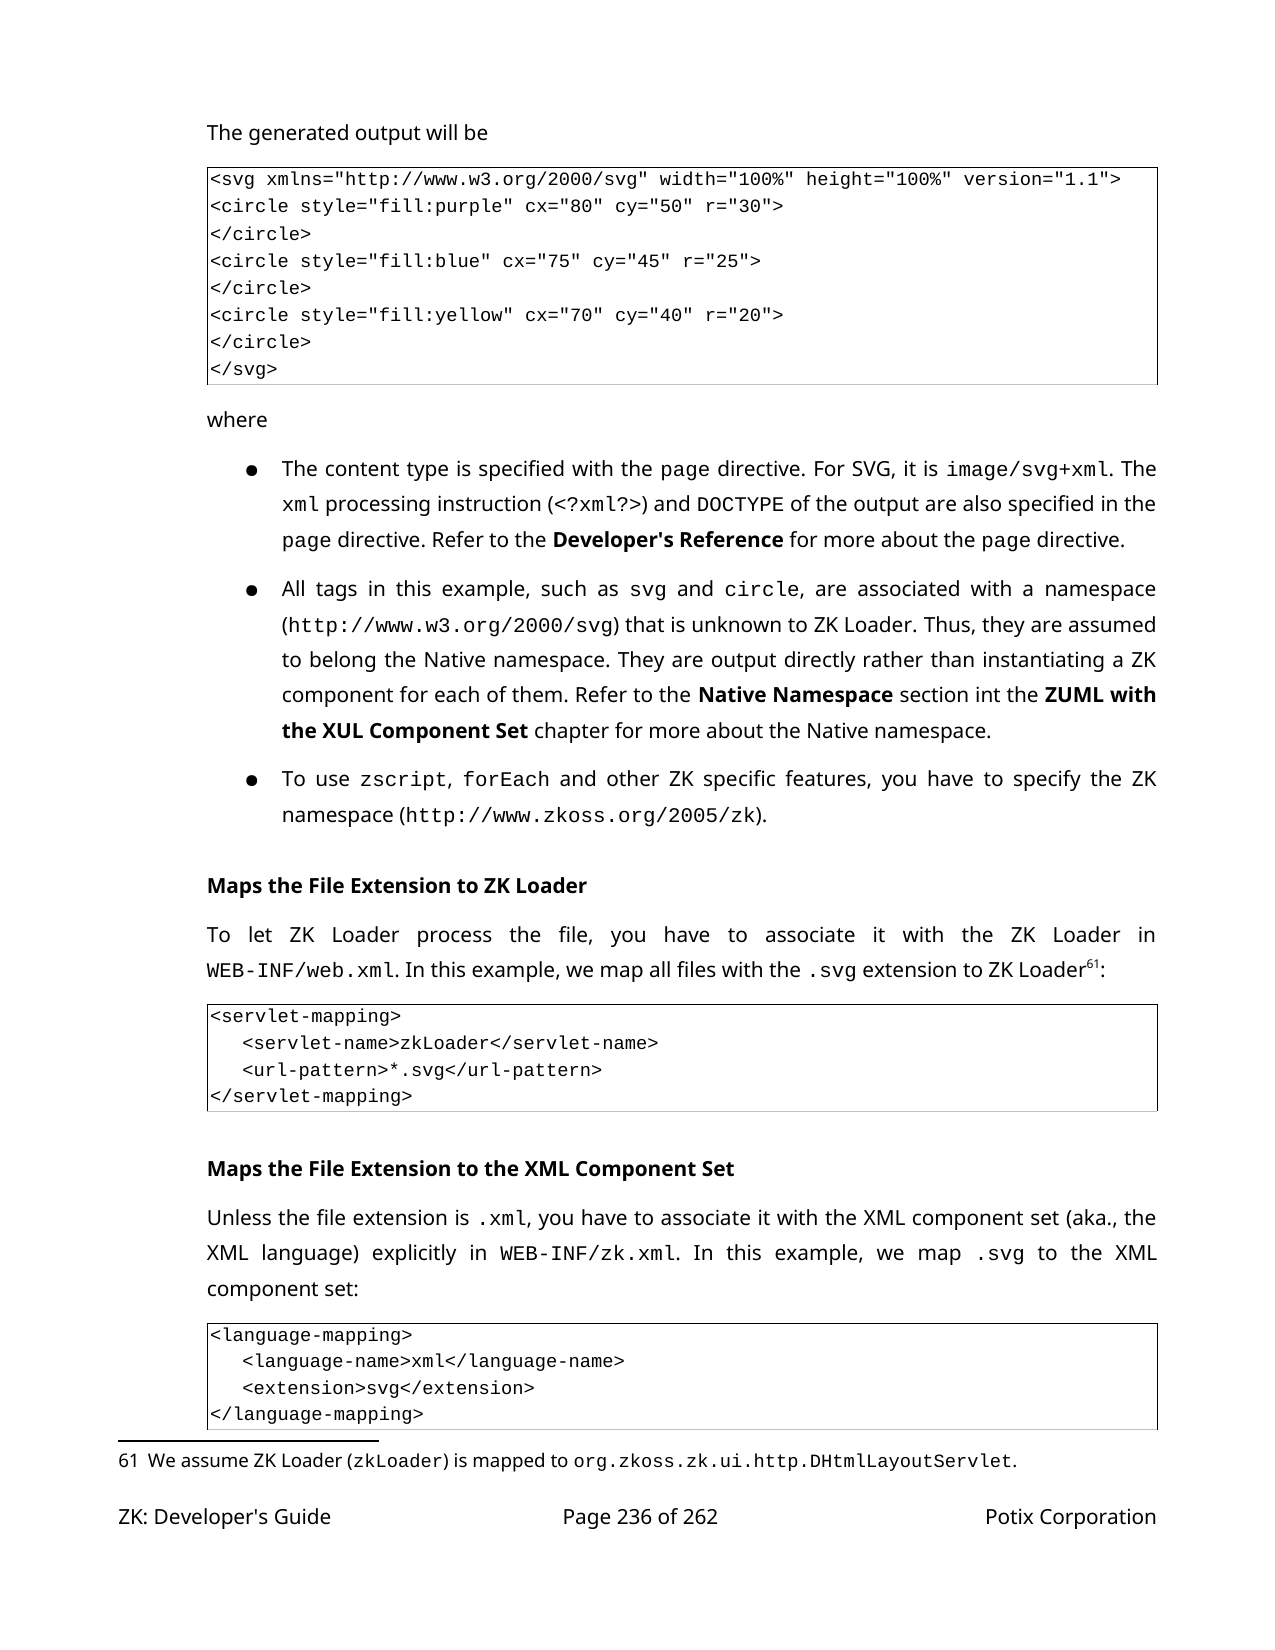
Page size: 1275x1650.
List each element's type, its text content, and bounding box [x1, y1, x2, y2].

list The content type is specified with the page directive. For SVG, it is image/svg+xml. The xml processing instruction (<?xml?>) and DOCTYPE of the output are also specified in the page directive. Refer to the Developer's Reference for more about the page directive. [244, 454, 1157, 554]
text </circle> [208, 221, 1157, 246]
text <language-mapping> <language-name>xml</language-name> <extension>svg</extension> </language-mapping> [208, 1324, 1157, 1429]
text <servlet-mapping> <servlet-name>zkLoader</servlet-name> <url-pattern>*.svg</url-pattern> </servlet-mapping> [208, 1005, 1157, 1111]
text <circle style="fill:purple" cx="80" cy="50" r="30"> [208, 194, 1157, 218]
text Unless the file extension is .xml, you have to associate it with the XML component set (aka., the XML language) explicitly in WEB-INF/zk.xml. In this example, we map .svg to the XML component set: [207, 1203, 1157, 1302]
text The generated output will be [207, 118, 1157, 146]
subtitle Maps the File Extension to the XML Component Set [207, 1154, 1157, 1182]
text </svg> [208, 357, 1157, 384]
subtitle Maps the File Extension to ZK Loader [207, 871, 1157, 899]
text To let ZK Loader process the file, you have to associate it with the ZK Loader in WEB-INF/web.xml. In this example, we map all files with the .svg extension to ZK Loader: [207, 920, 1157, 984]
text </circle> [208, 276, 1157, 300]
text <circle style="fill:yellow" cx="70" cy="40" r="20"> [208, 303, 1157, 327]
text <svg xmlns="http://www.w3.org/2000/svg" width="100%" height="100%" version="1.1"> [208, 168, 1157, 191]
list All tags in this example, such as svg and circle, are associated with a namespace (http://www.w3.org/2000/svg) that is unknown to ZK Loader. Thus, they are assumed to belong the Native namespace. They are output directly rather than instantiating a ZK component for each of them. Refer to the Native Namespace section int the ZUML with the XUL Component Set chapter for more about the Native namespace. [244, 574, 1157, 744]
text <circle style="fill:blue" cx="75" cy="45" r="25"> [208, 248, 1157, 273]
text where [207, 405, 1157, 433]
text We assume ZK Loader (zkLoader) is mapped to org.zkoss.zk.ui.http.DHtmlLayoutServlet. [118, 1447, 1157, 1473]
text </circle> [208, 330, 1157, 354]
list To use zscript, forEach and other ZK specific features, you have to specify the ZK namespace (http://www.zkoss.org/2005/zk). [244, 764, 1157, 829]
